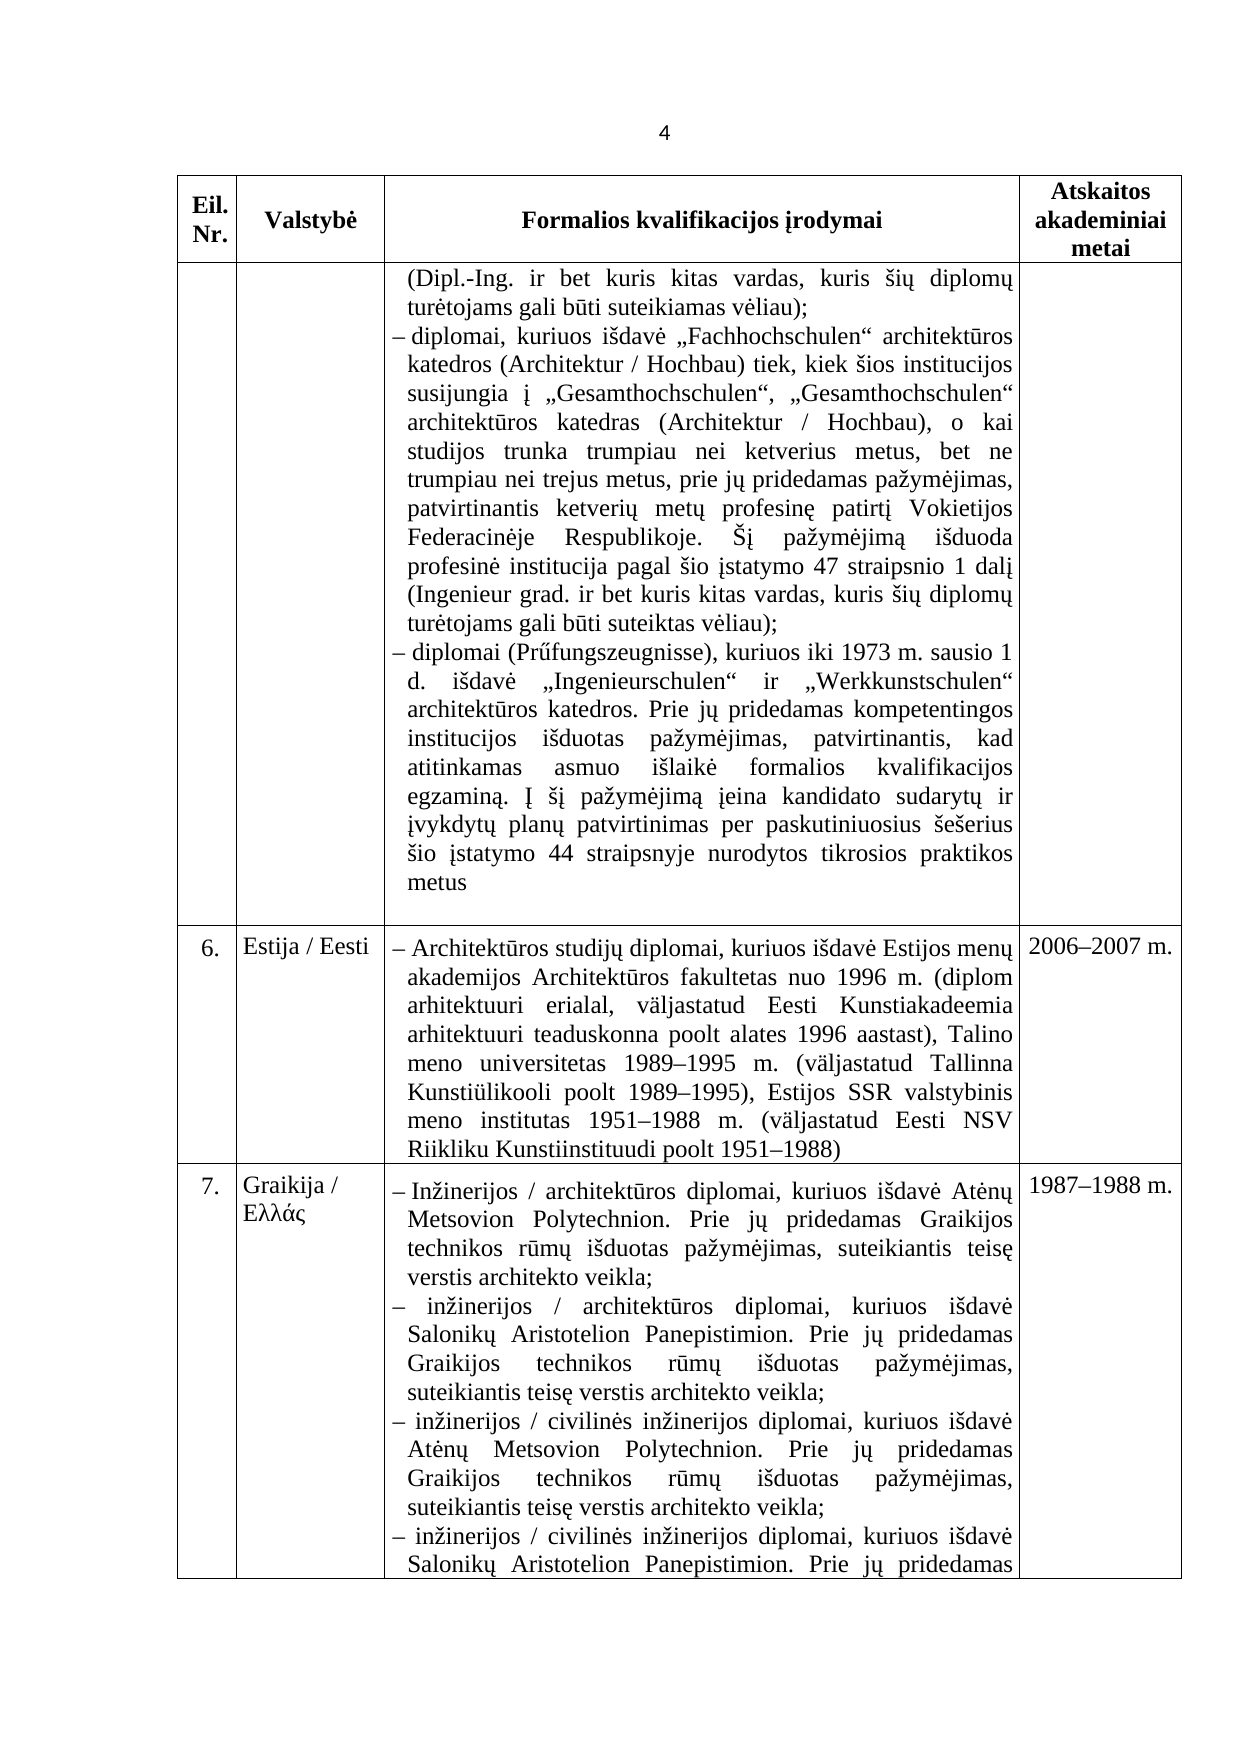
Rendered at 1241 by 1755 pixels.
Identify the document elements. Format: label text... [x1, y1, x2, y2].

table_cell [178, 263, 236, 924]
table_cell 6. [178, 926, 236, 1163]
table_cell – Architektūros studijų diplomai, kuriuos išdavė Estijos menų akademijos Architektūros fakultetas nuo 1996 m. (diplom arhitektuuri erialal, väljastatud Eesti Kunstiakadeemia arhitektuuri teaduskonna poolt alates 1996 aastast), Talino meno universitetas 1989–1995 m. (väljastatud Tallinna Kunstiülikooli poolt 1989–1995), Estijos SSR valstybinis meno institutas 1951–1988 m. (väljastatud Eesti NSV Riikliku Kunstiinstituudi poolt 1951–1988) [385, 926, 1019, 1163]
table_cell (Dipl.-Ing. ir bet kuris kitas vardas, kuris šių diplomų turėtojams gali būti suteikiamas vėliau); – diplomai, kuriuos išdavė „Fachhochschulen“ architektūros katedros (Architektur / Hochbau) tiek, kiek šios institucijos susijungia į „Gesamthochschulen“, „Gesamthochschulen“ architektūros katedras (Architektur / Hochbau), o kai studijos trunka trumpiau nei ketverius metus, bet ne trumpiau nei trejus metus, prie jų pridedamas pažymėjimas, patvirtinantis ketverių metų profesinę patirtį Vokietijos Federacinėje Respublikoje. Šį pažymėjimą išduoda profesinė institucija pagal šio įstatymo 47 straipsnio 1 dalį (Ingenieur grad. ir bet kuris kitas vardas, kuris šių diplomų turėtojams gali būti suteiktas vėliau); – diplomai (Prűfungszeugnisse), kuriuos iki 1973 m. sausio 1 d. išdavė „Ingenieurschulen“ ir „Werkkunstschulen“ architektūros katedros. Prie jų pridedamas kompetentingos institucijos išduotas pažymėjimas, patvirtinantis, kad atitinkamas asmuo išlaikė formalios kvalifikacijos egzaminą. Į šį pažymėjimą įeina kandidato sudarytų ir įvykdytų planų patvirtinimas per paskutiniuosius šešerius šio įstatymo 44 straipsnyje nurodytos tikrosios praktikos metus [385, 263, 1019, 924]
table_header Formalios kvalifikacijos įrodymai [385, 176, 1019, 262]
table_cell 1987–1988 m. [1020, 1164, 1181, 1578]
table_cell Graikija / Eλλάς [237, 1164, 384, 1578]
table_header Eil. Nr. [178, 176, 236, 262]
table_cell [237, 263, 384, 924]
table_cell [1020, 263, 1181, 924]
table_cell Estija / Eesti [237, 926, 384, 1163]
table_header Valstybė [237, 176, 384, 262]
table_header Atskaitos akademiniai metai [1020, 176, 1181, 262]
table_cell 2006–2007 m. [1020, 926, 1181, 1163]
table_cell 7. [178, 1164, 236, 1578]
table_cell – Inžinerijos / architektūros diplomai, kuriuos išdavė Atėnų Metsovion Polytechnion. Prie jų pridedamas Graikijos technikos rūmų išduotas pažymėjimas, suteikiantis teisę verstis architekto veikla; – inžinerijos / architektūros diplomai, kuriuos išdavė Salonikų Aristotelion Panepistimion. Prie jų pridedamas Graikijos technikos rūmų išduotas pažymėjimas, suteikiantis teisę verstis architekto veikla; – inžinerijos / civilinės inžinerijos diplomai, kuriuos išdavė Atėnų Metsovion Polytechnion. Prie jų pridedamas Graikijos technikos rūmų išduotas pažymėjimas, suteikiantis teisę verstis architekto veikla; – inžinerijos / civilinės inžinerijos diplomai, kuriuos išdavė Salonikų Aristotelion Panepistimion. Prie jų pridedamas [385, 1164, 1019, 1578]
